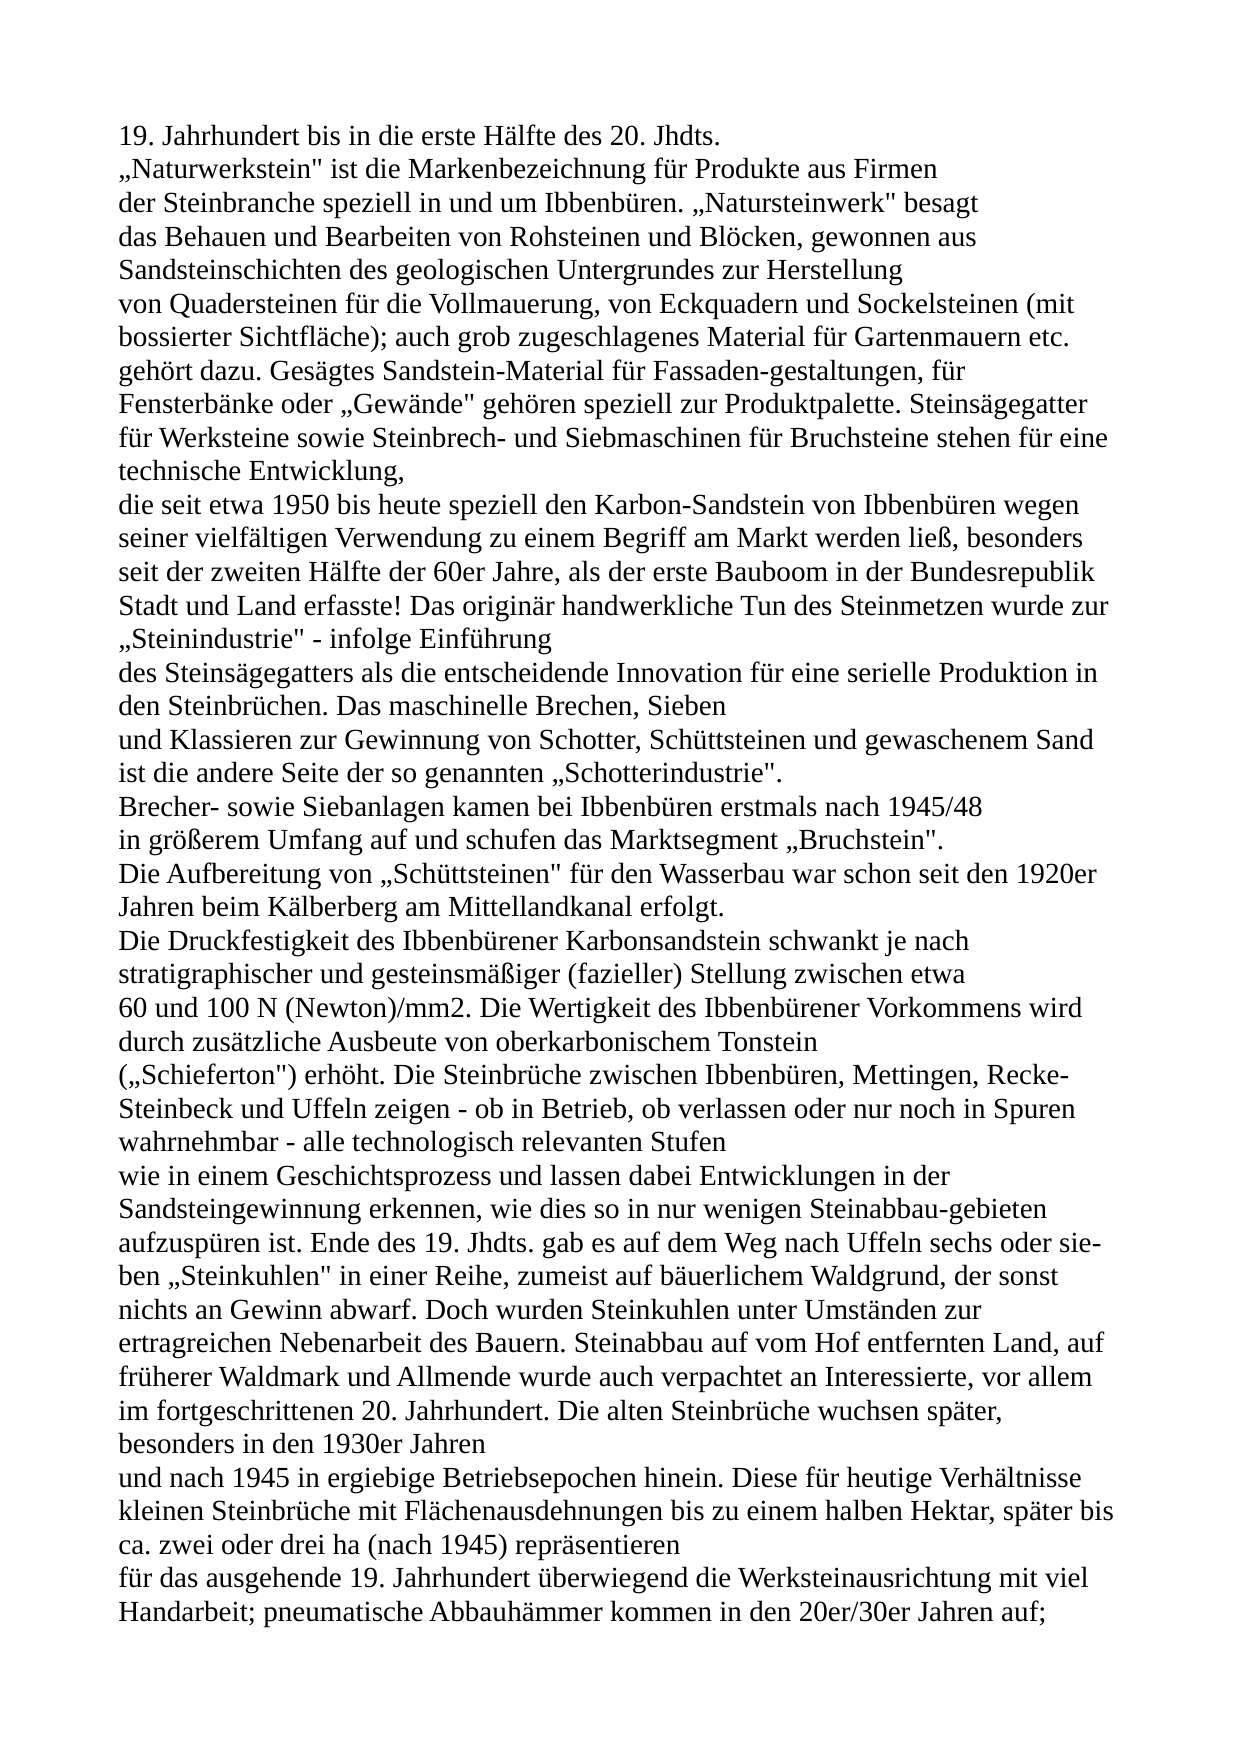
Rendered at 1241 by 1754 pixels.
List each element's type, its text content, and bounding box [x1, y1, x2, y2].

text 19. Jahrhundert bis in die erste Hälfte des 20. Jhdts. [118, 118, 1122, 152]
text und nach 1945 in ergiebige Betriebsepochen hinein. Diese für heutige Verhältnisse kleinen Steinbrüche mit Flächenausdehnungen bis zu einem halben Hektar, später bis ca. zwei oder drei ha (nach 1945) repräsentie­ren [118, 1460, 1122, 1560]
text Die Druckfest­igkeit des Ibbenbürener Karbonsandstein schwankt je nach stratigraphischer und gesteinsmäßiger (fazieller) Stellung zwi­schen etwa [118, 923, 1122, 990]
text 60 und 100 N (Newton)/mm2. Die Wertigkeit des Ibbenbürener Vorkom­mens wird durch zusätzliche Ausbeute von oberkarbonischem Tonstein [118, 990, 1122, 1057]
text das Behauen und Bearbeiten von Rohsteinen und Blöcken, gewonnen aus Sandsteinschichten des geologischen Untergrundes zur Herstel­lung [118, 219, 1122, 286]
text („Schie­ferton") erhöht. Die Steinbrüche zwischen Ibbenbüren, Mettingen, Recke-Steinbeck und Uffeln zeigen - ob in Betrieb, ob verlassen oder nur noch in Spuren wahrnehmbar - alle technologisch relevanten Stufen [118, 1057, 1122, 1158]
text des Steinsägegatters als die entscheidende Innovation für eine serielle Produktion in den Steinbrüchen. Das maschinelle Brechen, Sieben [118, 655, 1122, 722]
text „Na­turwerkstein" ist die Markenbezeichnung für Produkte aus Firmen [118, 152, 1122, 185]
text Die Aufbereitung von „Schütt­steinen" für den Wasserbau war schon seit den 1920er Jahren beim Kälberberg am Mittellandkanal erfolgt. [118, 856, 1122, 923]
text wie in einem Geschichtsprozess und lassen da­bei Entwicklungen in der Sandsteingewin­nung erkennen, wie dies so in nur wenigen Steinabbau-gebieten aufzuspüren ist. Ende des 19. Jhdts. gab es auf dem Weg nach Uffeln sechs oder sie­ben „Steinkuhlen" in einer Reihe, zumeist auf bäuerlichem Waldgrund, der sonst nichts an Gewinn abwarf. Doch wur­den Steinkuhlen unter Umständen zur ertragreichen Nebenarbeit des Bauern. Steinabbau auf vom Hof entfernten Land, auf früherer Waldmark und Allmende wurde auch verpachtet an Interessierte, vor allem im fortgeschritte­nen 20. Jahrhundert. Die alten Steinbrü­che wuchsen später, besonders in den 1930er Jahren [118, 1158, 1122, 1460]
text von Quadersteinen für die Vollmaue­rung, von Eckquadern und Sockelsteinen (mit bossierter Sichtfläche); auch grob zugeschlagenes Material für Gartenmau­ern etc. gehört dazu. Gesägtes Sandstein­-Material für Fassaden-gestaltungen, für Fensterbänke oder „Gewände" gehören speziell zur Produktpalette. Steinsägegat­ter für Werksteine sowie Steinbrech- und Siebmaschinen für Bruchsteine stehen für eine technische Entwicklung, [118, 286, 1122, 487]
text in größerem Umfang auf und schufen das Marktsegment „Bruch­stein". [118, 822, 1122, 856]
text die seit etwa 1950 bis heute speziell den Karbon-Sandstein von Ibbenbüren wegen seiner vielfältigen Verwendung zu einem Begriff am Markt werden ließ, besonders seit der zweiten Hälfte der 60er Jahre, als der erste Bauboom in der Bundesrepublik Stadt und Land erfasste! Das originär handwerkliche Tun des Steinmetzen wurde zur „Steinindustrie" - infolge Einführung [118, 487, 1122, 655]
text für das ausgehende 19. Jahrhundert überwiegend die Werksteinausrichtung mit viel Handarbeit; pneumatische Abbau­hämmer kommen in den 20er/30er Jahren auf; [118, 1560, 1122, 1627]
text der Steinbran­che speziell in und um Ibbenbüren. „Na­tursteinwerk" besagt [118, 185, 1122, 219]
text und Klassieren zur Gewinnung von Schotter, Schüttsteinen und gewaschenem Sand ist die andere Seite der so genannten „Schotterindustrie". [118, 722, 1122, 789]
text Brecher- sowie Sieb­anlagen kamen bei Ibbenbüren erstmals nach 1945/48 [118, 789, 1122, 822]
